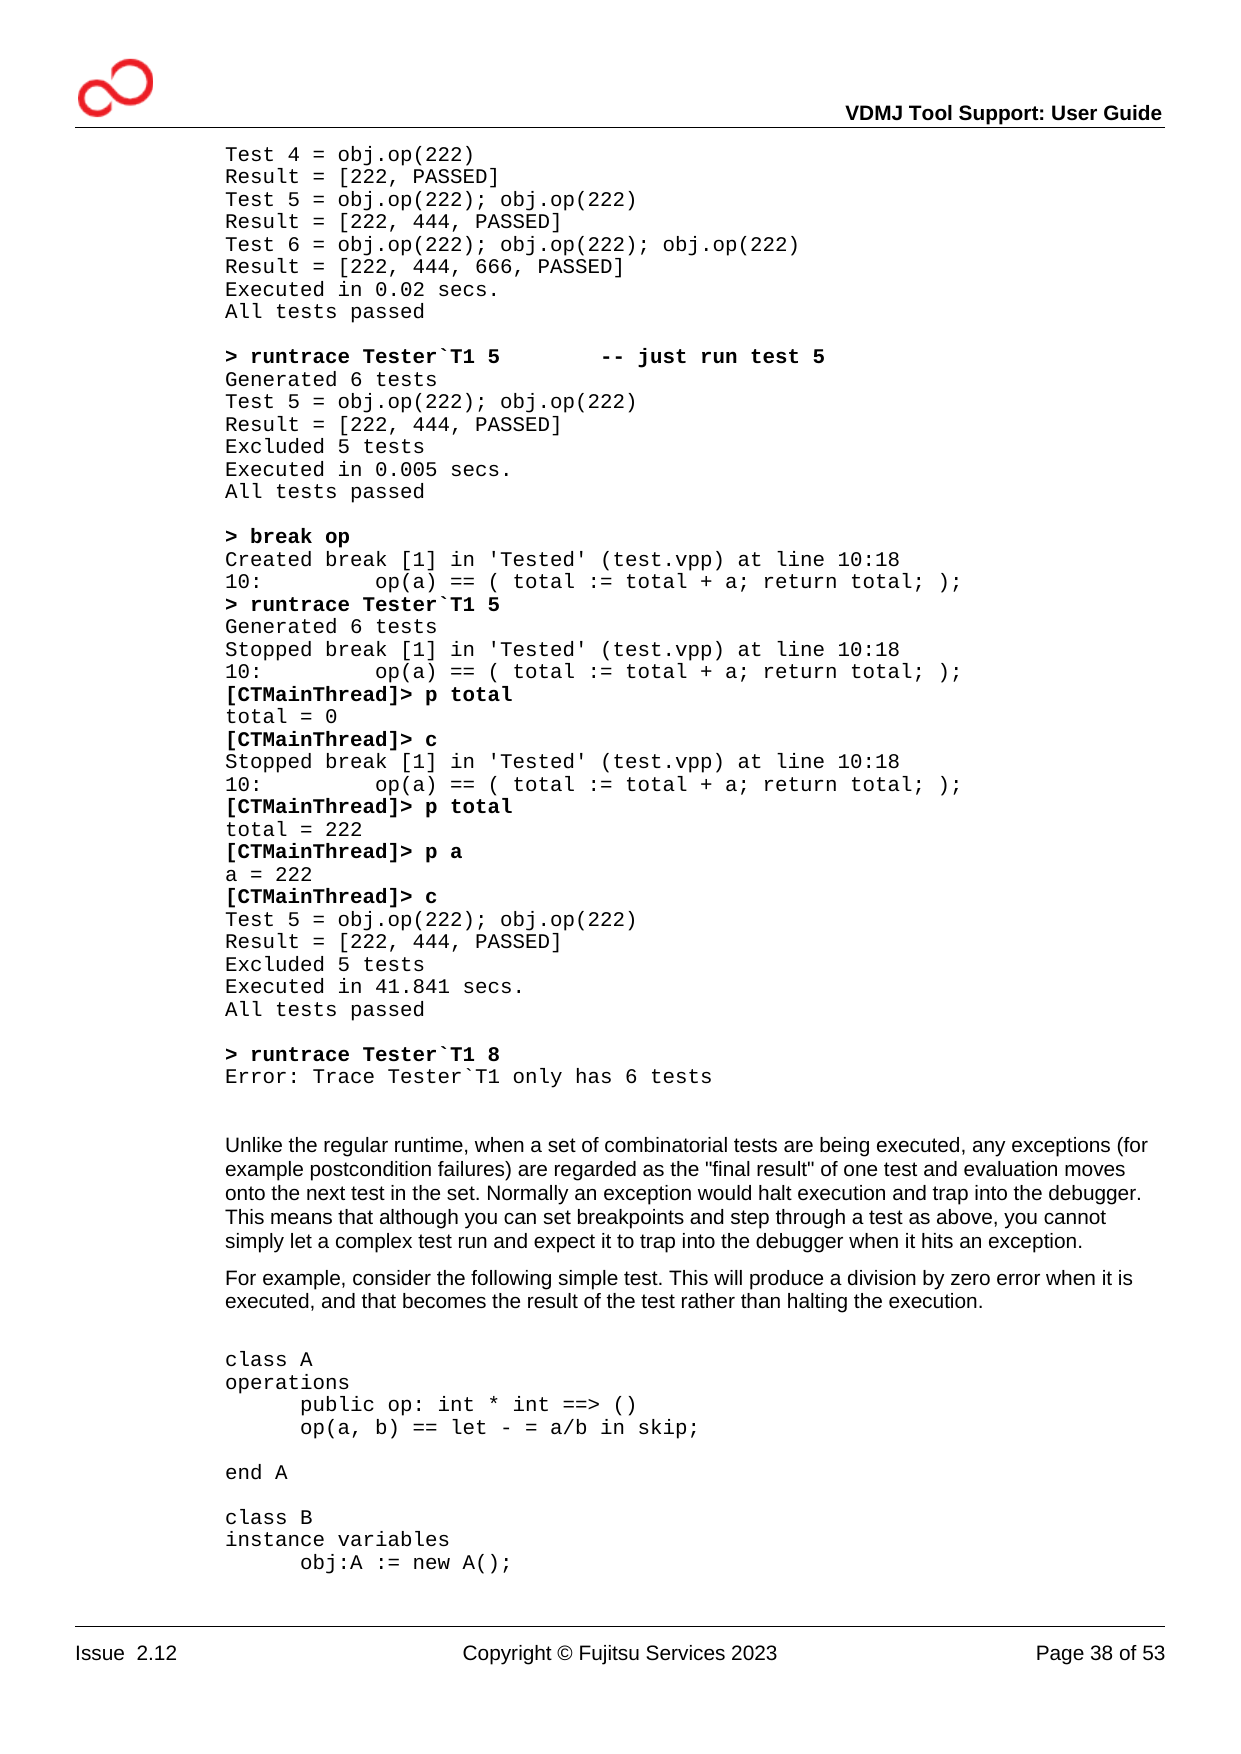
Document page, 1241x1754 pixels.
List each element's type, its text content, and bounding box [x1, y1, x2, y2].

text [CTMainThread]> p total [225, 796, 1165, 818]
text Executed in 0.02 secs. [225, 278, 1165, 301]
text Created break [1] in 'Tested' (test.vpp) at line 10:18 [225, 548, 1165, 571]
text For example, consider the following simple test. This will produce a division by zero error when it is executed, and that becomes the result of the test rather than halting the execution. [225, 1266, 1165, 1314]
text Generated 6 tests [225, 616, 1165, 638]
text > runtrace Tester`T1 5 -- just run test 5 [225, 346, 1165, 368]
text operations [225, 1371, 1165, 1394]
text All tests passed [225, 481, 1165, 503]
text op(a, b) == let - = a/b in skip; [225, 1416, 1165, 1439]
text Executed in 0.005 secs. [225, 458, 1165, 481]
text Unlike the regular runtime, when a set of combinatorial tests are being executed, any exceptions (for example postcondition failures) are regarded as the "final result" of one test and evaluation moves onto the next test in the set. Normally an exception would halt execution and trap into the debugger. This means that although you can set breakpoints and step through a test as above, you cannot simply let a complex test run and expect it to trap into the debugger when it hits an exception. [225, 1133, 1165, 1253]
text Excluded 5 tests [225, 436, 1165, 458]
picture [78, 52, 153, 127]
text [CTMainThread]> p total [225, 683, 1165, 706]
text Stopped break [1] in 'Tested' (test.vpp) at line 10:18 [225, 751, 1165, 773]
text a = 222 [225, 863, 1165, 886]
text 10: op(a) == ( total := total + a; return total; ); [225, 661, 1165, 683]
text total = 222 [225, 818, 1165, 841]
text Result = [222, 444, PASSED] [225, 413, 1165, 436]
text public op: int * int ==> () [225, 1394, 1165, 1416]
text Result = [222, PASSED] [225, 166, 1165, 188]
text instance variables [225, 1529, 1165, 1551]
text Test 5 = obj.op(222); obj.op(222) [225, 188, 1165, 211]
text Generated 6 tests [225, 368, 1165, 391]
text > break op [225, 526, 1165, 548]
text Test 5 = obj.op(222); obj.op(222) [225, 391, 1165, 413]
text Test 5 = obj.op(222); obj.op(222) [225, 908, 1165, 931]
text > runtrace Tester`T1 8 [225, 1043, 1165, 1066]
text Error: Trace Tester`T1 only has 6 tests [225, 1066, 1165, 1088]
text All tests passed [225, 998, 1165, 1021]
text [CTMainThread]> p a [225, 841, 1165, 863]
text class A [225, 1349, 1165, 1371]
text All tests passed [225, 301, 1165, 323]
text total = 0 [225, 706, 1165, 728]
text [CTMainThread]> c [225, 886, 1165, 908]
text Test 6 = obj.op(222); obj.op(222); obj.op(222) [225, 233, 1165, 256]
text class B [225, 1506, 1165, 1529]
text > runtrace Tester`T1 5 [225, 593, 1165, 616]
text Result = [222, 444, PASSED] [225, 931, 1165, 953]
text Excluded 5 tests [225, 953, 1165, 976]
text obj:A := new A(); [225, 1551, 1165, 1574]
text Test 4 = obj.op(222) [225, 143, 1165, 166]
text 10: op(a) == ( total := total + a; return total; ); [225, 571, 1165, 593]
text Result = [222, 444, 666, PASSED] [225, 256, 1165, 278]
text Result = [222, 444, PASSED] [225, 211, 1165, 233]
text end A [225, 1461, 1165, 1484]
text Executed in 41.841 secs. [225, 976, 1165, 998]
text 10: op(a) == ( total := total + a; return total; ); [225, 773, 1165, 796]
text [CTMainThread]> c [225, 728, 1165, 751]
text Stopped break [1] in 'Tested' (test.vpp) at line 10:18 [225, 638, 1165, 661]
